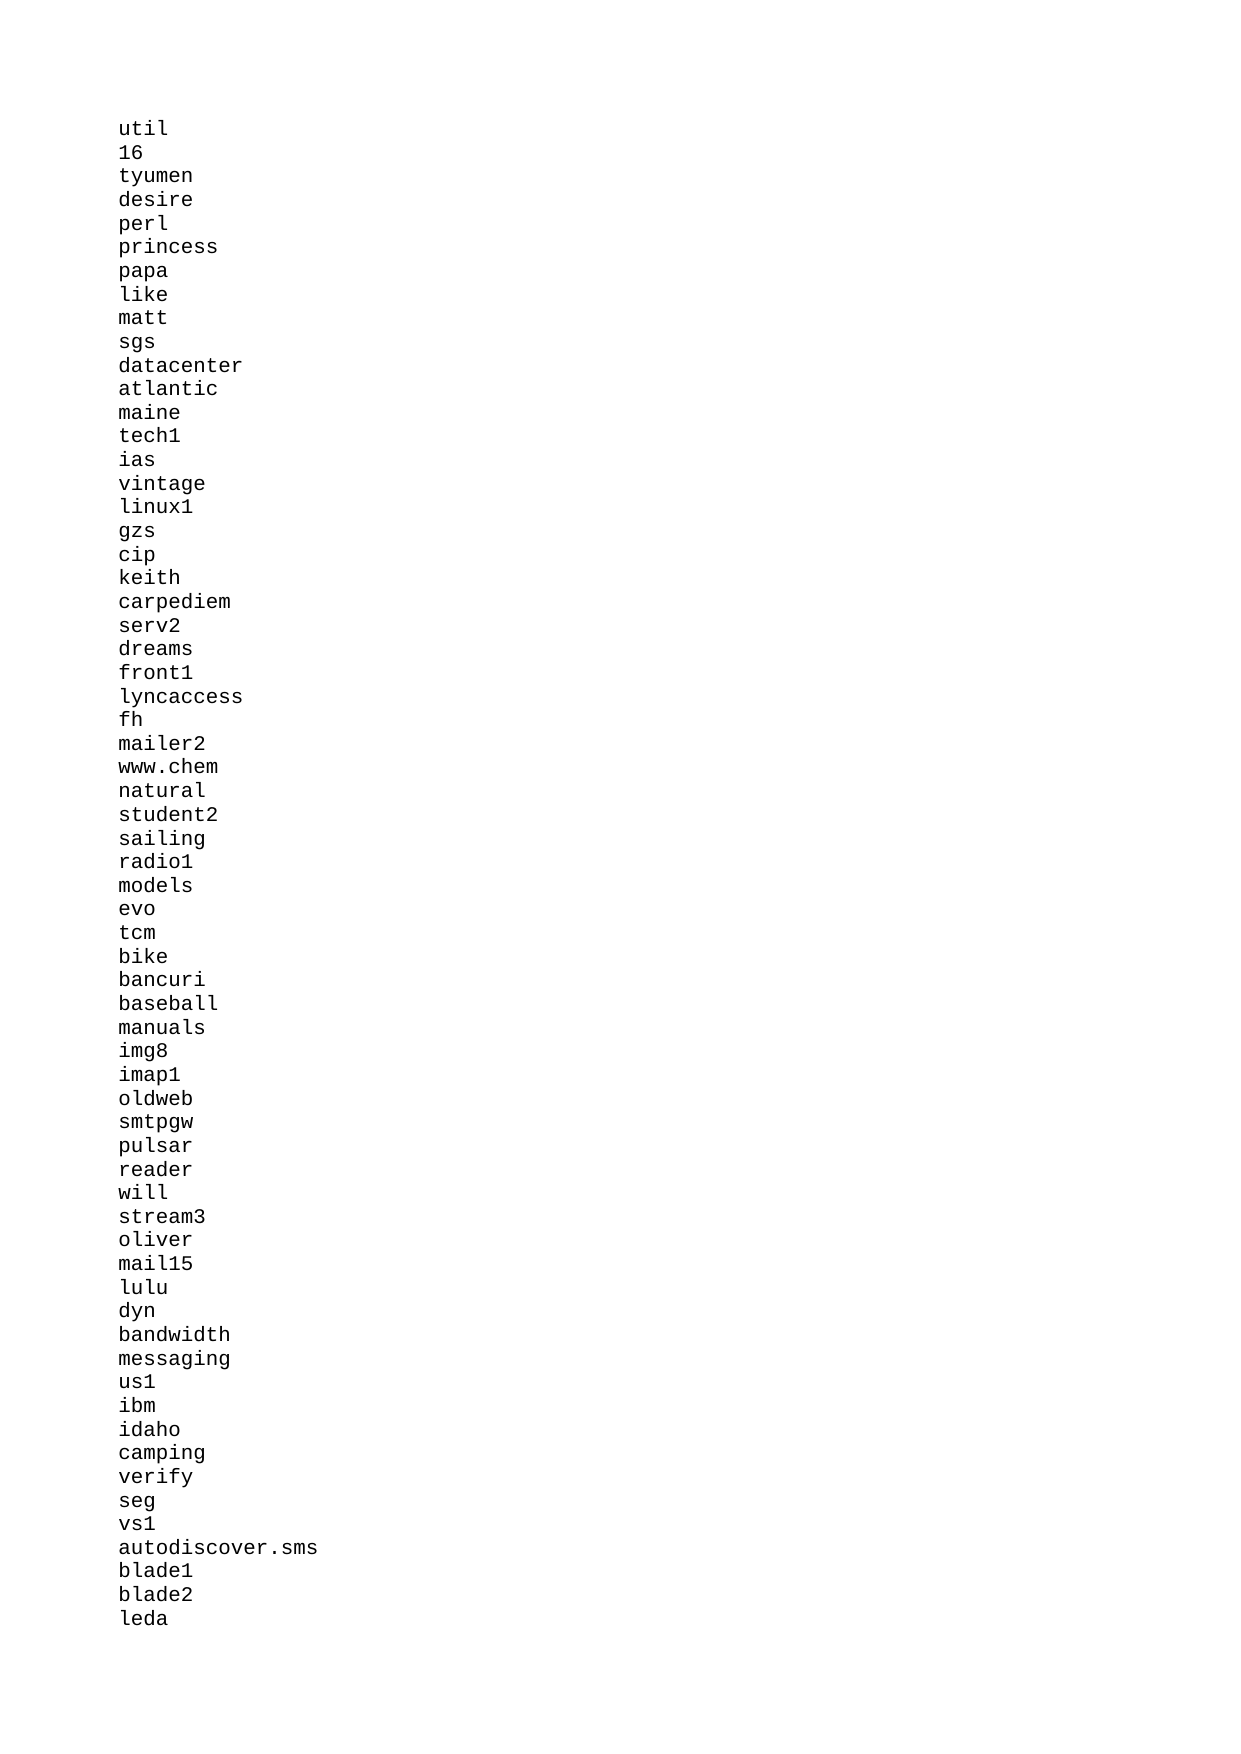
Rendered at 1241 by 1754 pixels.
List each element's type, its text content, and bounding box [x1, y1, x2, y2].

text princess [118, 236, 1122, 260]
text lulu [118, 1277, 1122, 1300]
text bike [118, 946, 1122, 969]
text tyumen [118, 165, 1122, 189]
text autodiscover.sms [118, 1537, 1122, 1561]
text seg [118, 1489, 1122, 1513]
text desire [118, 189, 1122, 213]
text www.chem [118, 757, 1122, 780]
text mailer2 [118, 733, 1122, 757]
text keith [118, 567, 1122, 591]
text blade2 [118, 1584, 1122, 1608]
text oldweb [118, 1088, 1122, 1111]
text gzs [118, 520, 1122, 544]
text dyn [118, 1300, 1122, 1324]
text pulsar [118, 1135, 1122, 1158]
text sgs [118, 331, 1122, 354]
text bancuri [118, 969, 1122, 993]
text blade1 [118, 1561, 1122, 1584]
text manuals [118, 1017, 1122, 1040]
text maine [118, 402, 1122, 426]
text perl [118, 213, 1122, 236]
text evo [118, 898, 1122, 922]
text cip [118, 544, 1122, 567]
text vintage [118, 473, 1122, 496]
text tcm [118, 922, 1122, 946]
text baseball [118, 993, 1122, 1017]
text lyncaccess [118, 686, 1122, 709]
text linux1 [118, 496, 1122, 520]
text util [118, 118, 1122, 142]
text idaho [118, 1419, 1122, 1442]
text student2 [118, 804, 1122, 827]
text bandwidth [118, 1324, 1122, 1348]
text natural [118, 780, 1122, 804]
text carpediem [118, 591, 1122, 615]
text mail15 [118, 1253, 1122, 1277]
text reader [118, 1158, 1122, 1182]
text front1 [118, 662, 1122, 686]
text smtpgw [118, 1111, 1122, 1135]
text camping [118, 1442, 1122, 1466]
text tech1 [118, 426, 1122, 449]
text stream3 [118, 1206, 1122, 1229]
text sailing [118, 827, 1122, 851]
text dreams [118, 638, 1122, 662]
text radio1 [118, 851, 1122, 875]
text fh [118, 709, 1122, 733]
text datacenter [118, 354, 1122, 378]
text will [118, 1182, 1122, 1206]
text papa [118, 260, 1122, 284]
text us1 [118, 1371, 1122, 1395]
text imap1 [118, 1064, 1122, 1088]
text models [118, 875, 1122, 898]
text 16 [118, 142, 1122, 165]
text ibm [118, 1395, 1122, 1419]
text oliver [118, 1229, 1122, 1253]
text ias [118, 449, 1122, 473]
text messaging [118, 1348, 1122, 1371]
text verify [118, 1466, 1122, 1489]
text vs1 [118, 1513, 1122, 1537]
text matt [118, 307, 1122, 331]
text atlantic [118, 378, 1122, 402]
text img8 [118, 1040, 1122, 1064]
text like [118, 284, 1122, 307]
text leda [118, 1608, 1122, 1631]
text serv2 [118, 615, 1122, 638]
